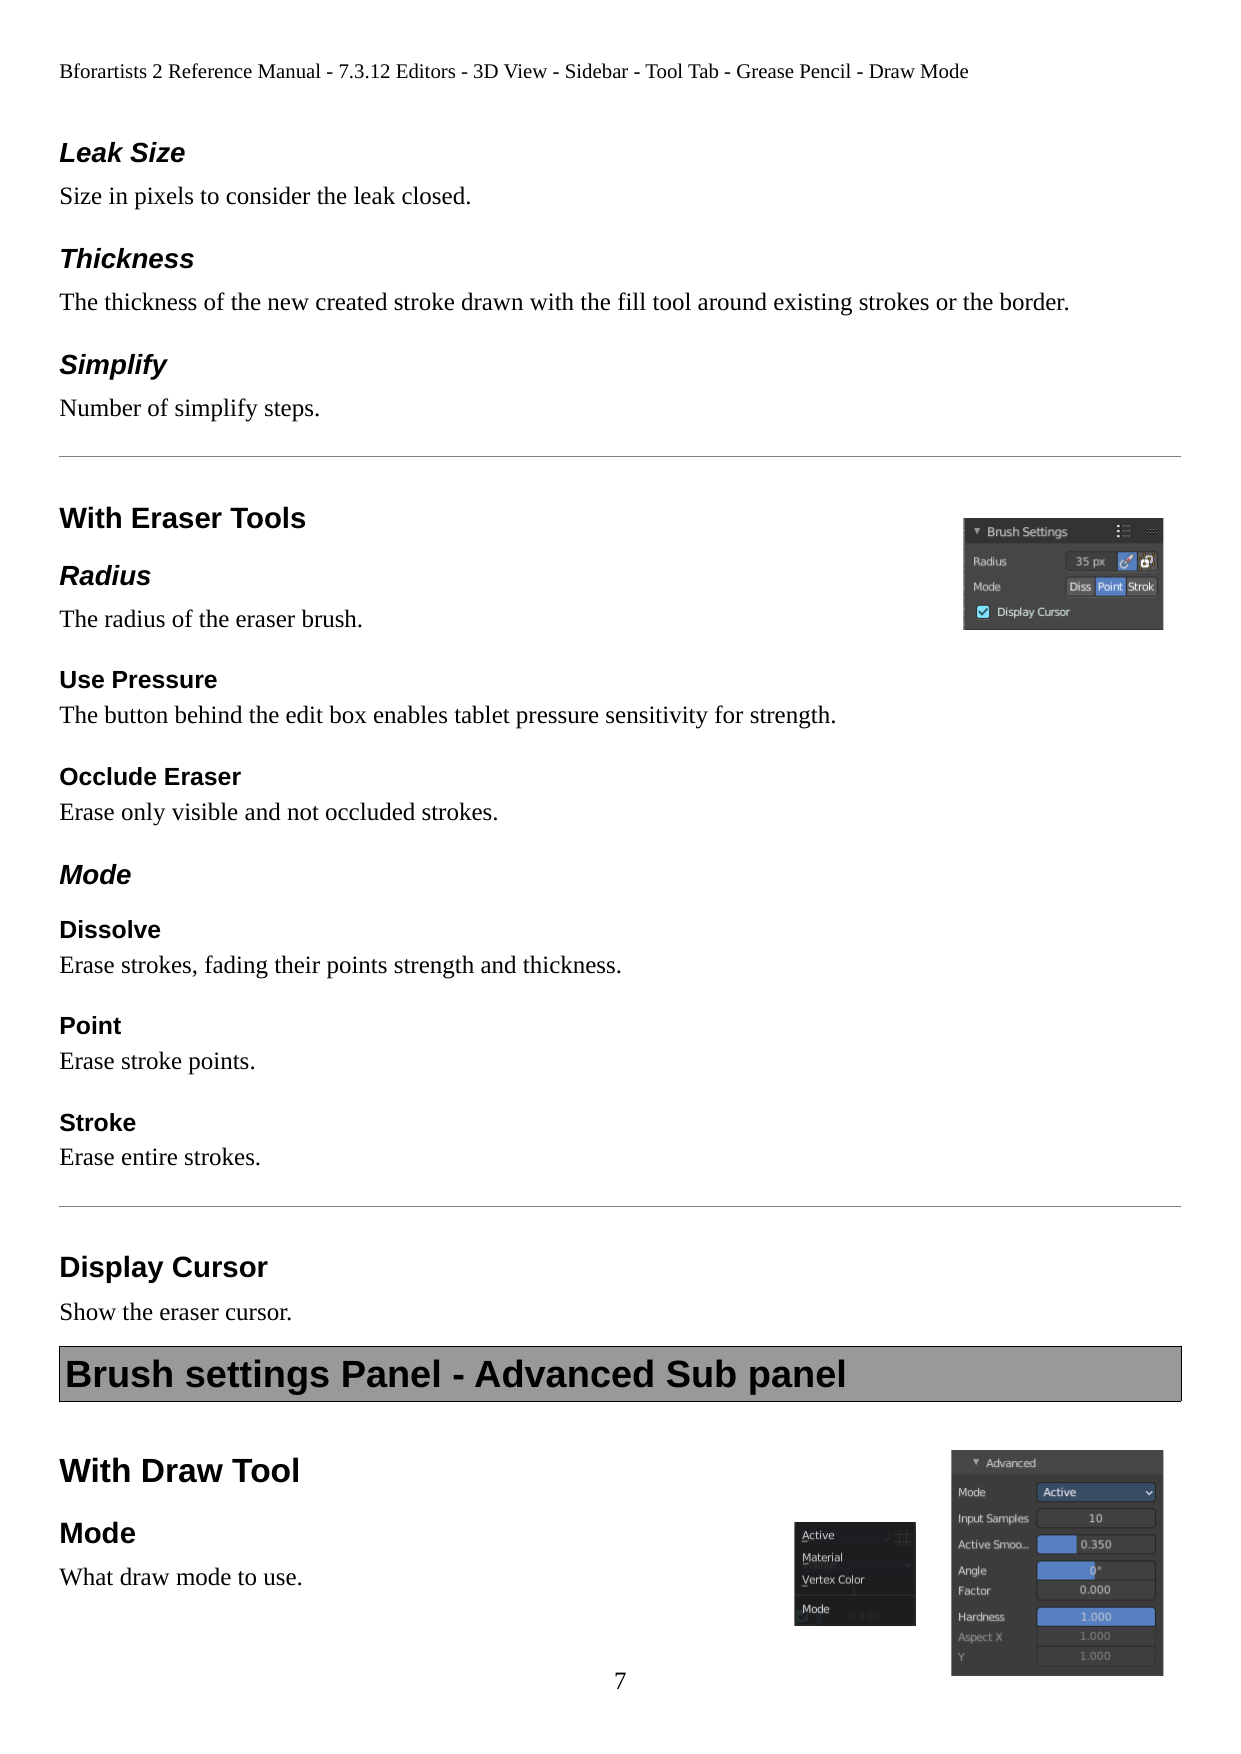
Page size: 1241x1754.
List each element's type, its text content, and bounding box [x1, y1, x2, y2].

text The button behind the edit box enables tablet pressure sensitivity for strength. [59, 700, 1181, 729]
text Erase entire strokes. [59, 1142, 1181, 1171]
text [1164, 1562, 1181, 1591]
subtitle With Eraser Tools [59, 501, 1181, 534]
subtitle Use Pressure [59, 665, 1181, 694]
text [916, 1562, 951, 1591]
subtitle [1164, 1516, 1181, 1550]
text Show the eraser cursor. [59, 1297, 1181, 1325]
subtitle Thickness [59, 243, 1181, 274]
subtitle [1164, 1451, 1181, 1489]
text The radius of the eraser brush. [59, 604, 1181, 633]
subtitle [1164, 559, 1181, 591]
text Size in pixels to consider the leak closed. [59, 181, 1181, 210]
subtitle Radius [59, 559, 963, 591]
subtitle Point [59, 1011, 1181, 1040]
subtitle Occlude Eraser [59, 762, 1181, 790]
subtitle Mode [59, 858, 1181, 890]
text Number of simplify steps. [59, 393, 1181, 422]
text Erase stroke points. [59, 1046, 1181, 1075]
subtitle Leak Size [59, 137, 1181, 168]
table_header Brush settings Panel - Advanced Sub panel [60, 1347, 1181, 1401]
text Erase only visible and not occluded strokes. [59, 797, 1181, 825]
picture [951, 1450, 1164, 1676]
text Erase strokes, fading their points strength and thickness. [59, 950, 1181, 978]
text What draw mode to use. [59, 1562, 794, 1591]
subtitle Simplify [59, 348, 1181, 380]
subtitle Stroke [59, 1108, 1181, 1136]
picture [794, 1522, 916, 1626]
picture [963, 518, 1164, 630]
subtitle Dissolve [59, 915, 1181, 943]
subtitle Mode [59, 1516, 951, 1550]
subtitle Display Cursor [59, 1250, 1181, 1284]
text The thickness of the new created stroke drawn with the fill tool around existing strokes or the border. [59, 287, 1181, 316]
subtitle With Draw Tool [59, 1451, 951, 1489]
